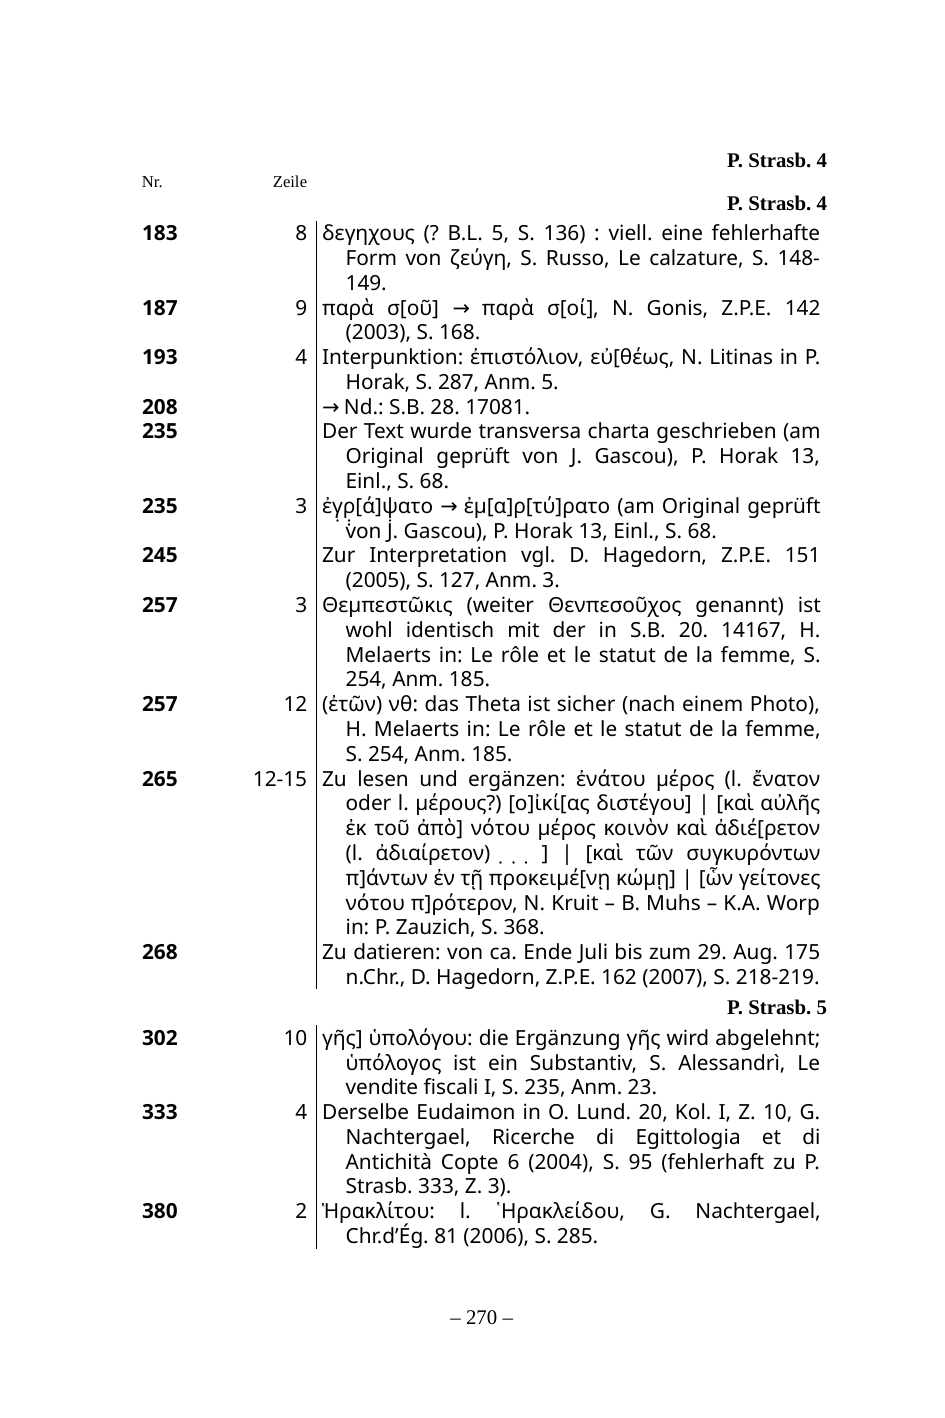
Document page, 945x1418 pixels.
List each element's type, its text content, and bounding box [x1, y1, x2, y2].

table_cell 3 [224, 494, 316, 543]
table_cell [224, 543, 316, 593]
table_cell 257 [136, 692, 224, 766]
table_header 183 [136, 221, 224, 295]
table_cell [224, 394, 316, 419]
table_cell 4 [224, 345, 316, 394]
table_cell 2 [224, 1199, 316, 1248]
table_cell Der Text wurde transversa charta geschrieben (am Original geprüft von J. Gascou), P. Horak 13, Einl., S. 68. [317, 419, 827, 493]
table_header 302 [136, 1025, 224, 1100]
table_cell 333 [136, 1100, 224, 1199]
table_header 8 [224, 221, 316, 295]
table_cell → Nd.: S.B. 28. 17081. [317, 394, 827, 419]
table_cell 245 [136, 543, 224, 593]
table_cell Zu datieren: von ca. Ende Juli bis zum 29. Aug. 175 n.Chr., D. Hagedorn, Z.P.E. 162 (2007), S. 218-219. [317, 940, 827, 989]
table_cell 4 [224, 1100, 316, 1199]
table_cell 265 [136, 766, 224, 940]
table_cell Interpunktion: ἐπιστόλιον, εὐ[θέως, N. Litinas in P. Horak, S. 287, Anm. 5. [317, 345, 827, 394]
table_cell 235 [136, 494, 224, 543]
table_cell 193 [136, 345, 224, 394]
table_cell 235 [136, 419, 224, 493]
table_cell [224, 940, 316, 989]
table_header γῆς] ὑπολόγου: die Ergänzung γῆς wird abgelehnt; ὑπόλογος ist ein Substantiv, S. Alessandrì, Le vendite fiscali I, S. 235, Anm. 23. [317, 1025, 827, 1100]
table_cell Ἡρακλίτου: l. ῾Ηρακλείδου, G. Nachtergael, Chr.d’Ég. 81 (2006), S. 285. [317, 1199, 827, 1248]
table_cell 208 [136, 394, 224, 419]
table_cell Θεμπεστῶκις (weiter Θενπεσοῦχος genannt) ist wohl identisch mit der in S.B. 20. 14167, H. Melaerts in: Le rôle et le statut de la femme, S. 254, Anm. 185. [317, 593, 827, 692]
table_cell (ἐτῶν) νθ: das Theta ist sicher (nach einem Photo), H. Melaerts in: Le rôle et le statut de la femme, S. 254, Anm. 185. [317, 692, 827, 766]
table_cell ἐγ̣ρ̣̣[ά]ψ̣ατο → ἐμ[α]ρ[τύ]ρατο (am Original geprüft von J. Gascou), P. Horak 13, Einl., S. 68. [317, 494, 827, 543]
table_header 10 [224, 1025, 316, 1100]
table_cell 12-15 [224, 766, 316, 940]
subtitle P. Strasb. 4 [136, 191, 827, 215]
table_cell 187 [136, 295, 224, 345]
table_cell 257 [136, 593, 224, 692]
table_cell 380 [136, 1199, 224, 1248]
table_cell [224, 419, 316, 493]
subtitle P. Strasb. 5 [136, 995, 827, 1019]
table_cell 268 [136, 940, 224, 989]
table_cell Zu lesen und ergänzen: ἐνάτου μέρος (l. ἔνατον oder l. μέρους?) [ο]ἰκί[ας διστέγου] | [καὶ αὐλῆς ἐκ τοῦ ἀπὸ] νότου μέρος κοινὸν καὶ ἀδιέ[ρετον (l. ἀδιαίρετον) ̣ ̣ ̣ ] | [καὶ τῶν συγκυρόντων π]άντων ἐν τῇ προκειμέ[νῃ κώμῃ] | [ὧν γείτονες νότου π]ρότερον, N. Kruit – B. Muhs – K.A. Worp in: P. Zauzich, S. 368. [317, 766, 827, 940]
table_header δεγηχους (? B.L. 5, S. 136) : viell. eine fehlerhafte Form von ζεύγη, S. Russo, Le calzature, S. 148-149. [317, 221, 827, 295]
table_cell παρὰ σ[οῦ] → παρὰ σ[οί], N. Gonis, Z.P.E. 142 (2003), S. 168. [317, 295, 827, 345]
table_cell 9 [224, 295, 316, 345]
table_cell Derselbe Eudaimon in O. Lund. 20, Kol. I, Z. 10, G. Nachtergael, Ricerche di Egittologia et di Antichità Copte 6 (2004), S. 95 (fehlerhaft zu P. Strasb. 333, Z. 3). [317, 1100, 827, 1199]
table_cell Zur Interpretation vgl. D. Hagedorn, Z.P.E. 151 (2005), S. 127, Anm. 3. [317, 543, 827, 593]
table_cell 12 [224, 692, 316, 766]
table_cell 3 [224, 593, 316, 692]
